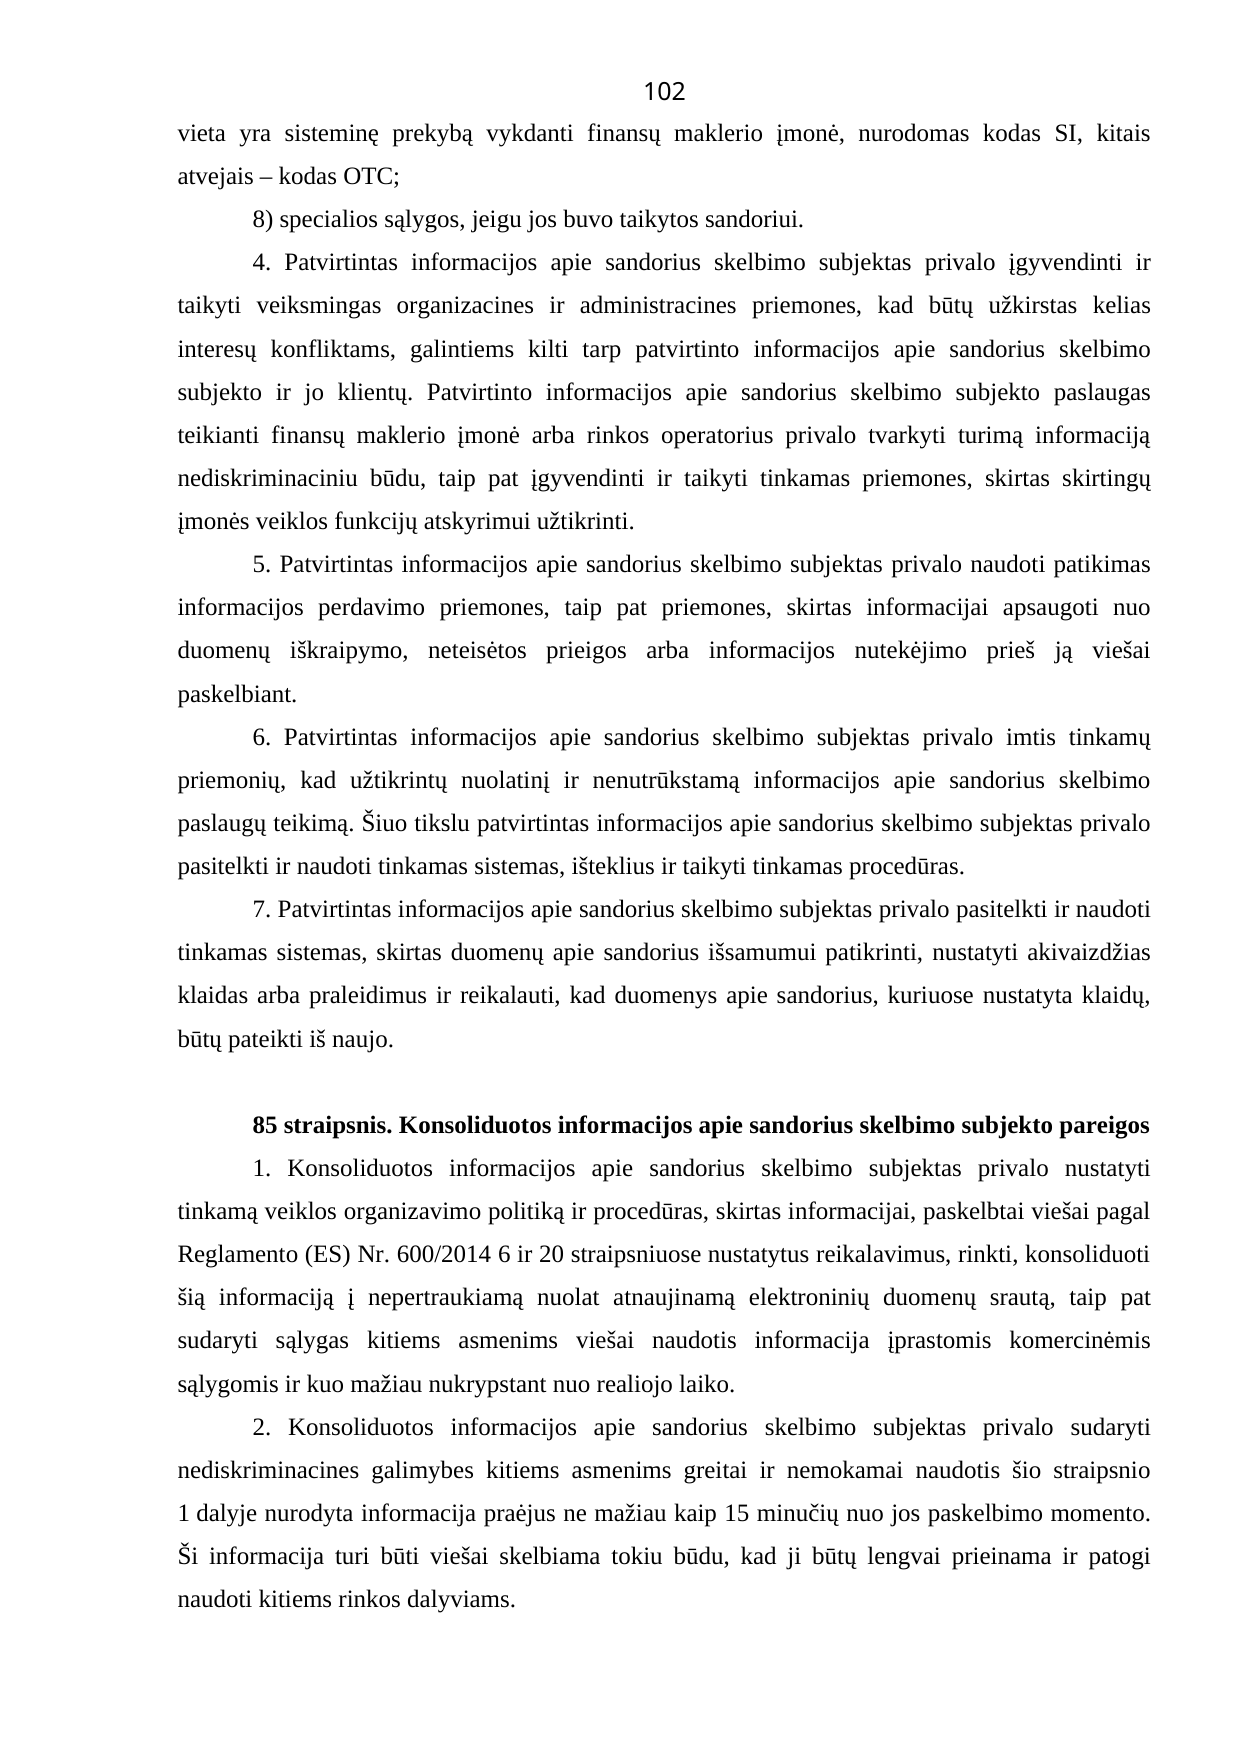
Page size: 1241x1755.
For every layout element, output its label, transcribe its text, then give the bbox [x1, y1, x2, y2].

text 6. Patvirtintas informacijos apie sandorius skelbimo subjektas privalo imtis tinkamų priemonių, kad užtikrintų nuolatinį ir nenutrūkstamą informacijos apie sandorius skelbimo paslaugų teikimą. Šiuo tikslu patvirtintas informacijos apie sandorius skelbimo subjektas privalo pasitelkti ir naudoti tinkamas sistemas, išteklius ir taikyti tinkamas procedūras. [177, 722, 1152, 880]
text 5. Patvirtintas informacijos apie sandorius skelbimo subjektas privalo naudoti patikimas informacijos perdavimo priemones, taip pat priemones, skirtas informacijai apsaugoti nuo duomenų iškraipymo, neteisėtos prieigos arba informacijos nutekėjimo prieš ją viešai paskelbiant. [177, 549, 1152, 707]
text 8) specialios sąlygos, jeigu jos buvo taikytos sandoriui. [177, 204, 1152, 233]
text 85 straipsnis. Konsoliduotos informacijos apie sandorius skelbimo subjekto pareigos [177, 1110, 1152, 1139]
text vieta yra sisteminę prekybą vykdanti finansų maklerio įmonė, nurodomas kodas SI, kitais atvejais – kodas OTC; [177, 118, 1152, 190]
text 1. Konsoliduotos informacijos apie sandorius skelbimo subjektas privalo nustatyti tinkamą veiklos organizavimo politiką ir procedūras, skirtas informacijai, paskelbtai viešai pagal Reglamento (ES) Nr. 600/2014 6 ir 20 straipsniuose nustatytus reikalavimus, rinkti, konsoliduoti šią informaciją į nepertraukiamą nuolat atnaujinamą elektroninių duomenų srautą, taip pat sudaryti sąlygas kitiems asmenims viešai naudotis informacija įprastomis komercinėmis sąlygomis ir kuo mažiau nukrypstant nuo realiojo laiko. [177, 1153, 1152, 1397]
text 4. Patvirtintas informacijos apie sandorius skelbimo subjektas privalo įgyvendinti ir taikyti veiksmingas organizacines ir administracines priemones, kad būtų užkirstas kelias interesų konfliktams, galintiems kilti tarp patvirtinto informacijos apie sandorius skelbimo subjekto ir jo klientų. Patvirtinto informacijos apie sandorius skelbimo subjekto paslaugas teikianti finansų maklerio įmonė arba rinkos operatorius privalo tvarkyti turimą informaciją nediskriminaciniu būdu, taip pat įgyvendinti ir taikyti tinkamas priemones, skirtas skirtingų įmonės veiklos funkcijų atskyrimui užtikrinti. [177, 247, 1152, 535]
text 2. Konsoliduotos informacijos apie sandorius skelbimo subjektas privalo sudaryti nediskriminacines galimybes kitiems asmenims greitai ir nemokamai naudotis šio straipsnio 1 dalyje nurodyta informacija praėjus ne mažiau kaip 15 minučių nuo jos paskelbimo momento. Ši informacija turi būti viešai skelbiama tokiu būdu, kad ji būtų lengvai prieinama ir patogi naudoti kitiems rinkos dalyviams. [177, 1412, 1152, 1613]
text 7. Patvirtintas informacijos apie sandorius skelbimo subjektas privalo pasitelkti ir naudoti tinkamas sistemas, skirtas duomenų apie sandorius išsamumui patikrinti, nustatyti akivaizdžias klaidas arba praleidimus ir reikalauti, kad duomenys apie sandorius, kuriuose nustatyta klaidų, būtų pateikti iš naujo. [177, 894, 1152, 1052]
